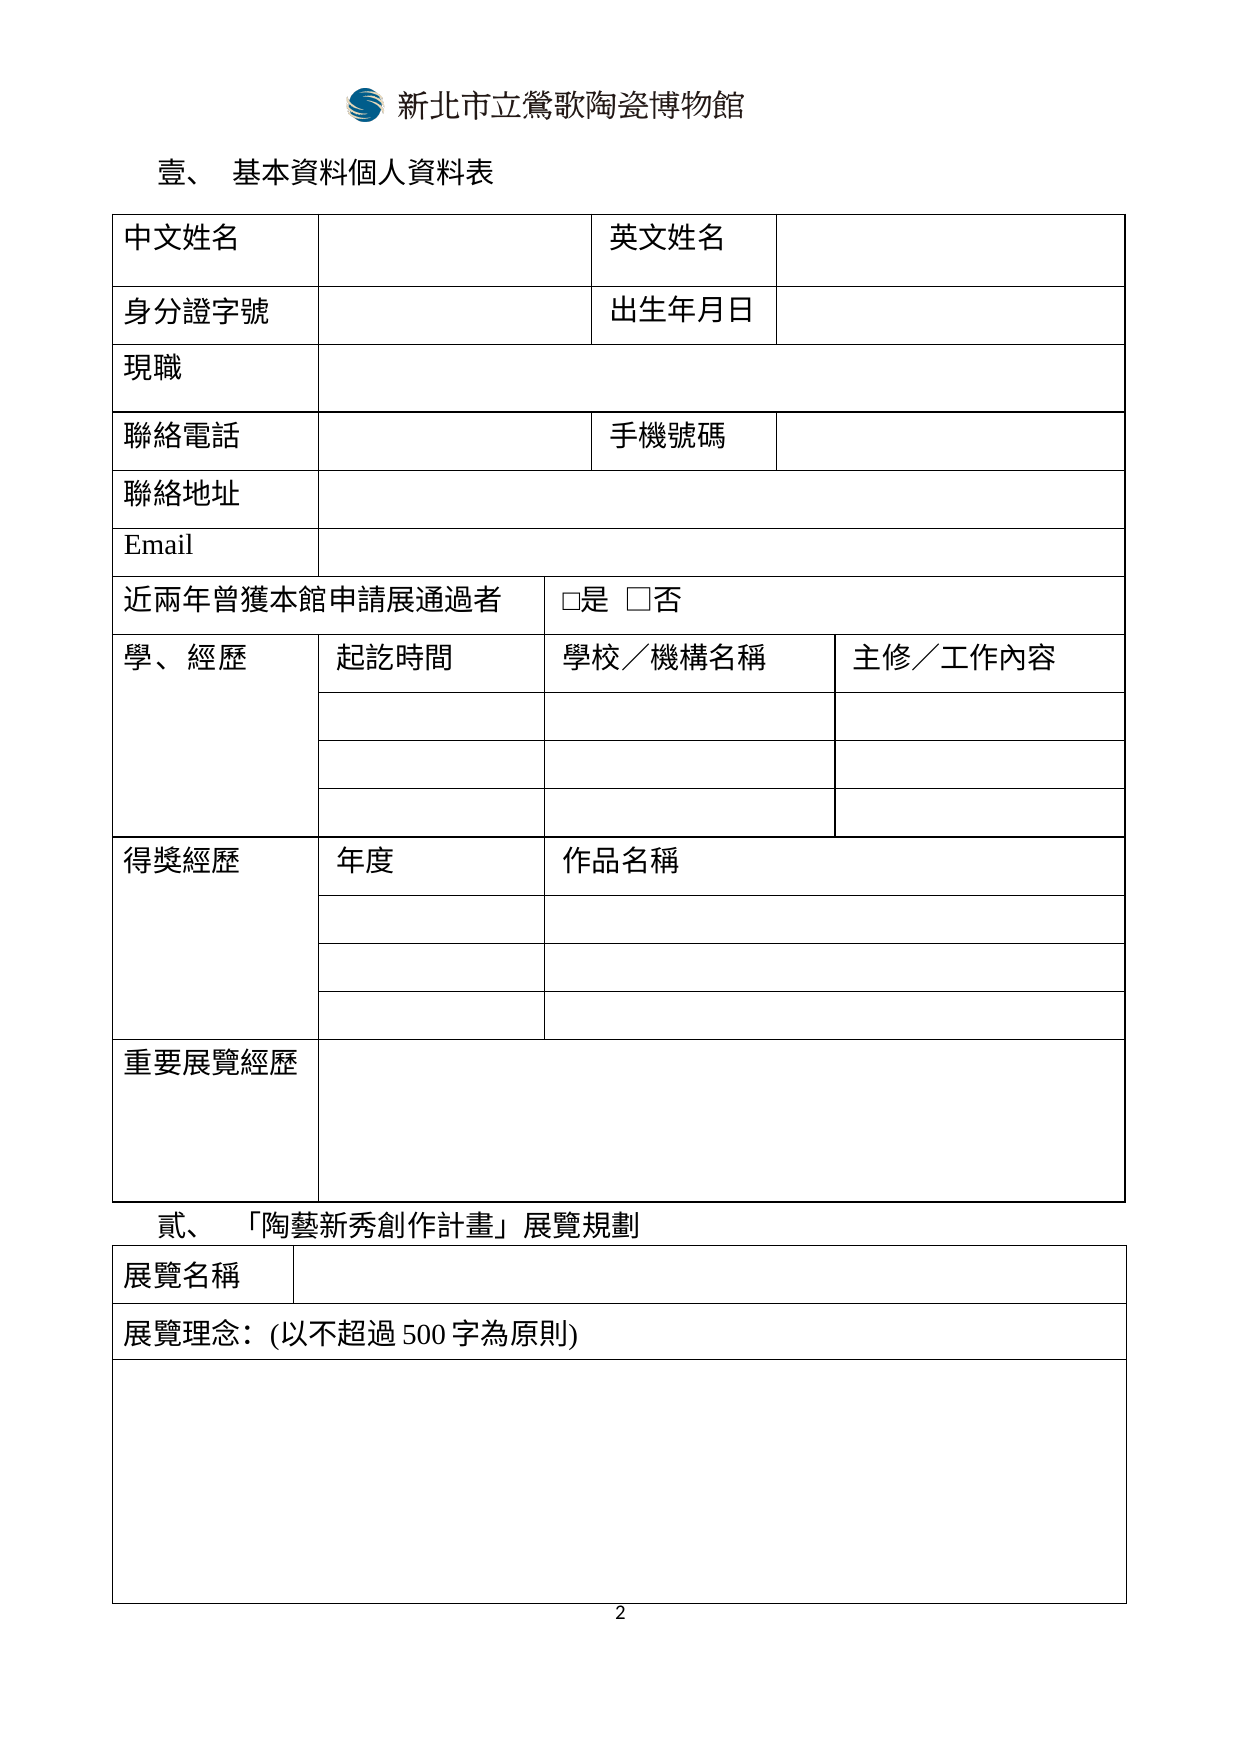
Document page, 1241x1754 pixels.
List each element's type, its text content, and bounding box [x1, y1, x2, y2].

table_cell [319, 471, 1124, 528]
table_cell [545, 944, 1124, 991]
table_cell 學、經歷 [113, 635, 318, 836]
table_header 中文姓名 [113, 215, 318, 286]
table_cell [319, 413, 591, 469]
table_cell 近兩年曾獲本館申請展通過者 [113, 577, 544, 634]
table_cell [836, 693, 1124, 740]
table_cell [113, 1360, 1126, 1603]
picture [372, 88, 744, 122]
table_cell [319, 1040, 1124, 1201]
table_cell 身分證字號 [113, 287, 318, 344]
list 基本資料個人資料表 [157, 150, 1128, 192]
table_cell [319, 896, 544, 943]
table_cell 展覽理念：(以不超過500字為原則) [113, 1304, 1126, 1359]
table_cell 重要展覽經歷 [113, 1040, 318, 1201]
table_cell 作品名稱 [545, 838, 1124, 894]
table_cell 年度 [319, 838, 544, 894]
table_cell 聯絡地址 [113, 471, 318, 528]
table_cell [545, 789, 834, 836]
table_header 展覽名稱 [113, 1246, 293, 1302]
table_cell [545, 741, 834, 788]
table_cell [319, 693, 544, 740]
table_header [777, 215, 1124, 286]
table_cell [545, 992, 1124, 1039]
table_cell □是 □否 [545, 577, 1124, 634]
table_cell 主修／工作內容 [836, 635, 1124, 692]
table_cell 出生年月日 [592, 287, 776, 344]
table_cell 手機號碼 [592, 413, 776, 469]
picture [346, 88, 359, 122]
table_cell [319, 287, 591, 344]
table_cell 起訖時間 [319, 635, 544, 692]
table_cell Email [113, 529, 318, 576]
table_cell [319, 345, 1124, 411]
table_cell [836, 741, 1124, 788]
table_cell [319, 944, 544, 991]
list 「陶藝新秀創作計畫」展覽規劃 [157, 1202, 1128, 1245]
table_cell [319, 789, 544, 836]
table_cell [319, 529, 1124, 576]
table_cell [319, 741, 544, 788]
table_cell 得獎經歷 [113, 838, 318, 1039]
table_cell 現職 [113, 345, 318, 411]
table_cell [836, 789, 1124, 836]
table_cell [777, 413, 1124, 469]
table_cell [545, 896, 1124, 943]
table_cell 聯絡電話 [113, 413, 318, 469]
table_header [294, 1246, 1126, 1302]
table_header [319, 215, 591, 286]
table_cell [777, 287, 1124, 344]
table_cell [545, 693, 834, 740]
table_cell 學校／機構名稱 [545, 635, 834, 692]
table_cell [319, 992, 544, 1039]
table_header 英文姓名 [592, 215, 776, 286]
